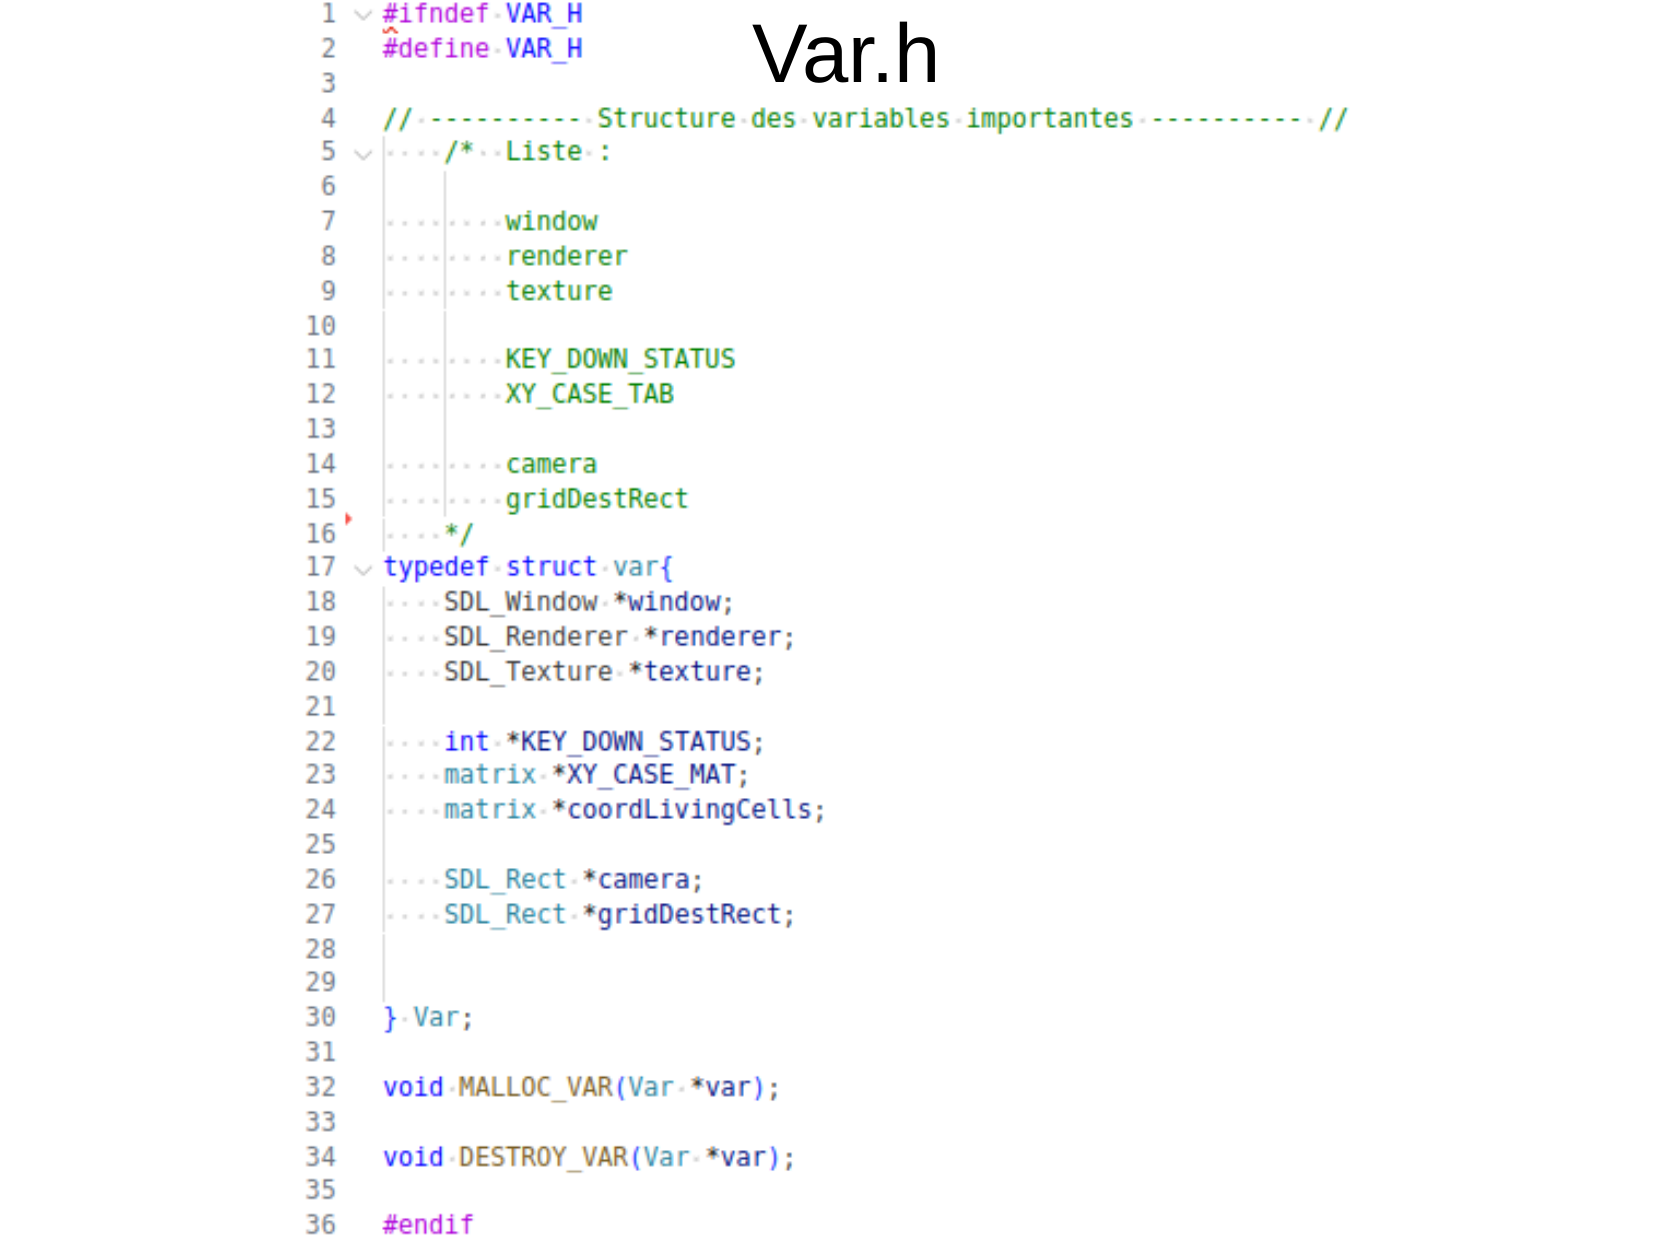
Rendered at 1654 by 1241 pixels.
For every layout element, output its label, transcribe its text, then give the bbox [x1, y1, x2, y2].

picture [298, 0, 1356, 1241]
text_box Var.h [738, 0, 1093, 201]
